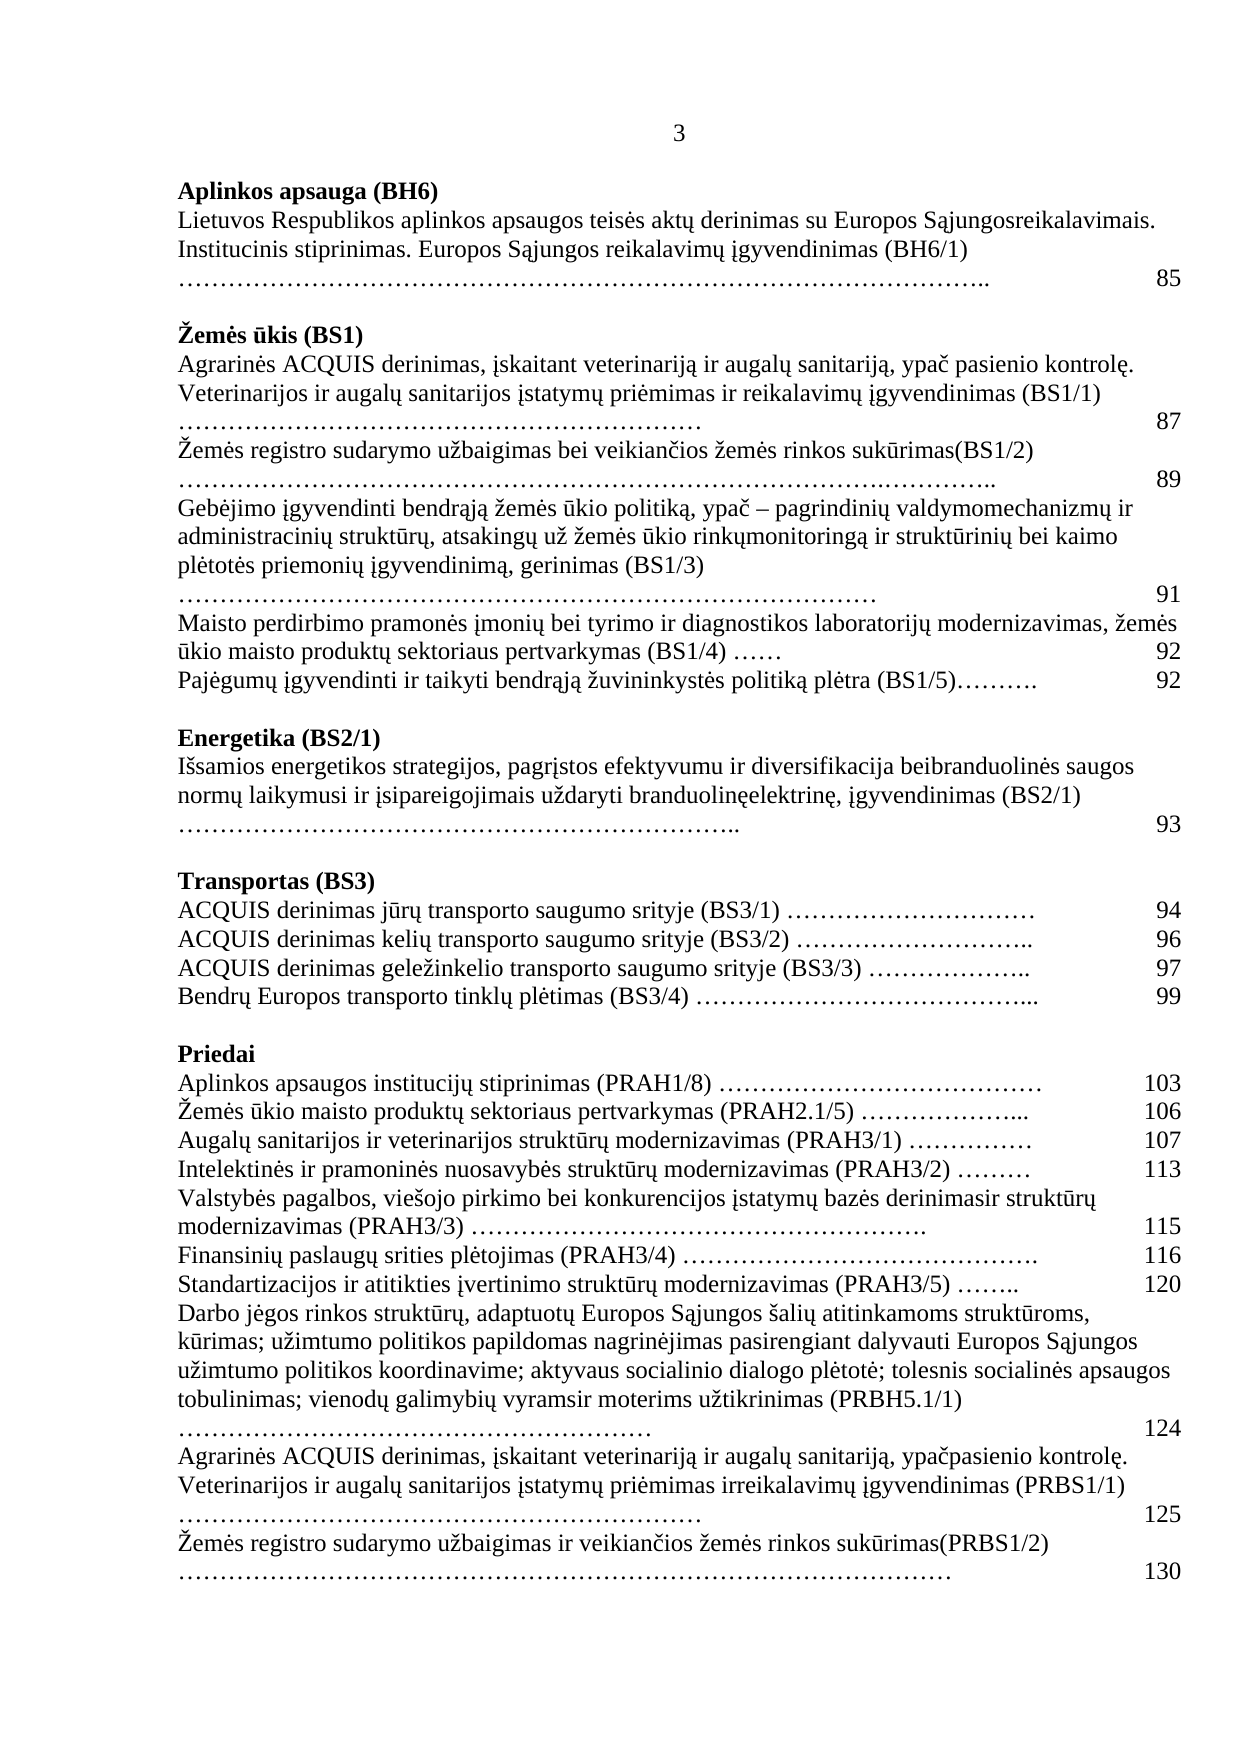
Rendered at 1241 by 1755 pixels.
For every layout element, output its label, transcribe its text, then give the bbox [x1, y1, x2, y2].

text Energetika (BS2/1) [177, 723, 1181, 751]
text Pajėgumų įgyvendinti ir taikyti bendrąją žuvininkystės politiką plėtra (BS1/5)………. 92 [177, 665, 1181, 694]
text Aplinkos apsauga (BH6) [177, 176, 1181, 205]
text Žemės ūkis (BS1) [177, 320, 1181, 349]
text Žemės registro sudarymo užbaigimas ir veikiančios žemės rinkos sukūrimas(PRBS1/2) ………………………………………………………………………………… 130 [177, 1528, 1181, 1585]
text Agrarinės ACQUIS derinimas, įskaitant veterinariją ir augalų sanitariją, ypač pasienio kontrolę. Veterinarijos ir augalų sanitarijos įstatymų priėmimas ir reikalavimų įgyvendinimas (BS1/1) ……………………………………………………… 87 [177, 349, 1181, 435]
text Agrarinės ACQUIS derinimas, įskaitant veterinariją ir augalų sanitariją, ypačpasienio kontrolę. Veterinarijos ir augalų sanitarijos įstatymų priėmimas irreikalavimų įgyvendinimas (PRBS1/1) ……………………………………………………… 125 [177, 1441, 1181, 1528]
text Valstybės pagalbos, viešojo pirkimo bei konkurencijos įstatymų bazės derinimasir struktūrų modernizavimas (PRAH3/3) ………………………………………………. 115 [177, 1183, 1181, 1240]
text Priedai [177, 1039, 1181, 1068]
text Standartizacijos ir atitikties įvertinimo struktūrų modernizavimas (PRAH3/5) …….. 120 [177, 1269, 1181, 1298]
text ACQUIS derinimas geležinkelio transporto saugumo srityje (BS3/3) ……………….. 97 [177, 953, 1181, 981]
text Žemės registro sudarymo užbaigimas bei veikiančios žemės rinkos sukūrimas(BS1/2) ………………………………………………………………………….………….. 89 [177, 435, 1181, 493]
text Finansinių paslaugų srities plėtojimas (PRAH3/4) ……………………………………. 116 [177, 1240, 1181, 1269]
text Aplinkos apsaugos institucijų stiprinimas (PRAH1/8) ………………………………… 103 [177, 1068, 1181, 1096]
text ACQUIS derinimas kelių transporto saugumo srityje (BS3/2) ……………………….. 96 [177, 924, 1181, 953]
text ACQUIS derinimas jūrų transporto saugumo srityje (BS3/1) ………………………… 94 [177, 895, 1181, 924]
text Žemės ūkio maisto produktų sektoriaus pertvarkymas (PRAH2.1/5) ………………... 106 [177, 1096, 1181, 1125]
text Transportas (BS3) [177, 866, 1181, 895]
text Intelektinės ir pramoninės nuosavybės struktūrų modernizavimas (PRAH3/2) ……… 113 [177, 1154, 1181, 1183]
text Lietuvos Respublikos aplinkos apsaugos teisės aktų derinimas su Europos Sąjungosreikalavimais. Institucinis stiprinimas. Europos Sąjungos reikalavimų įgyvendinimas (BH6/1) …………………………………………………………………………………….. 85 [177, 205, 1181, 291]
text Maisto perdirbimo pramonės įmonių bei tyrimo ir diagnostikos laboratorijų modernizavimas, žemės ūkio maisto produktų sektoriaus pertvarkymas (BS1/4) …… 92 [177, 608, 1181, 665]
text Augalų sanitarijos ir veterinarijos struktūrų modernizavimas (PRAH3/1) …………… 107 [177, 1125, 1181, 1154]
text Išsamios energetikos strategijos, pagrįstos efektyvumu ir diversifikacija beibranduolinės saugos normų laikymusi ir įsipareigojimais uždaryti branduolinęelektrinę, įgyvendinimas (BS2/1) ………………………………………………………….. 93 [177, 751, 1181, 838]
text Bendrų Europos transporto tinklų plėtimas (BS3/4) …………………………………... 99 [177, 981, 1181, 1010]
text Gebėjimo įgyvendinti bendrąją žemės ūkio politiką, ypač – pagrindinių valdymomechanizmų ir administracinių struktūrų, atsakingų už žemės ūkio rinkųmonitoringą ir struktūrinių bei kaimo plėtotės priemonių įgyvendinimą, gerinimas (BS1/3) ………………………………………………………………………… 91 [177, 493, 1181, 608]
text Darbo jėgos rinkos struktūrų, adaptuotų Europos Sąjungos šalių atitinkamoms struktūroms, kūrimas; užimtumo politikos papildomas nagrinėjimas pasirengiant dalyvauti Europos Sąjungos užimtumo politikos koordinavime; aktyvaus socialinio dialogo plėtotė; tolesnis socialinės apsaugos tobulinimas; vienodų galimybių vyramsir moterims užtikrinimas (PRBH5.1/1) ………………………………………………… 124 [177, 1298, 1181, 1441]
